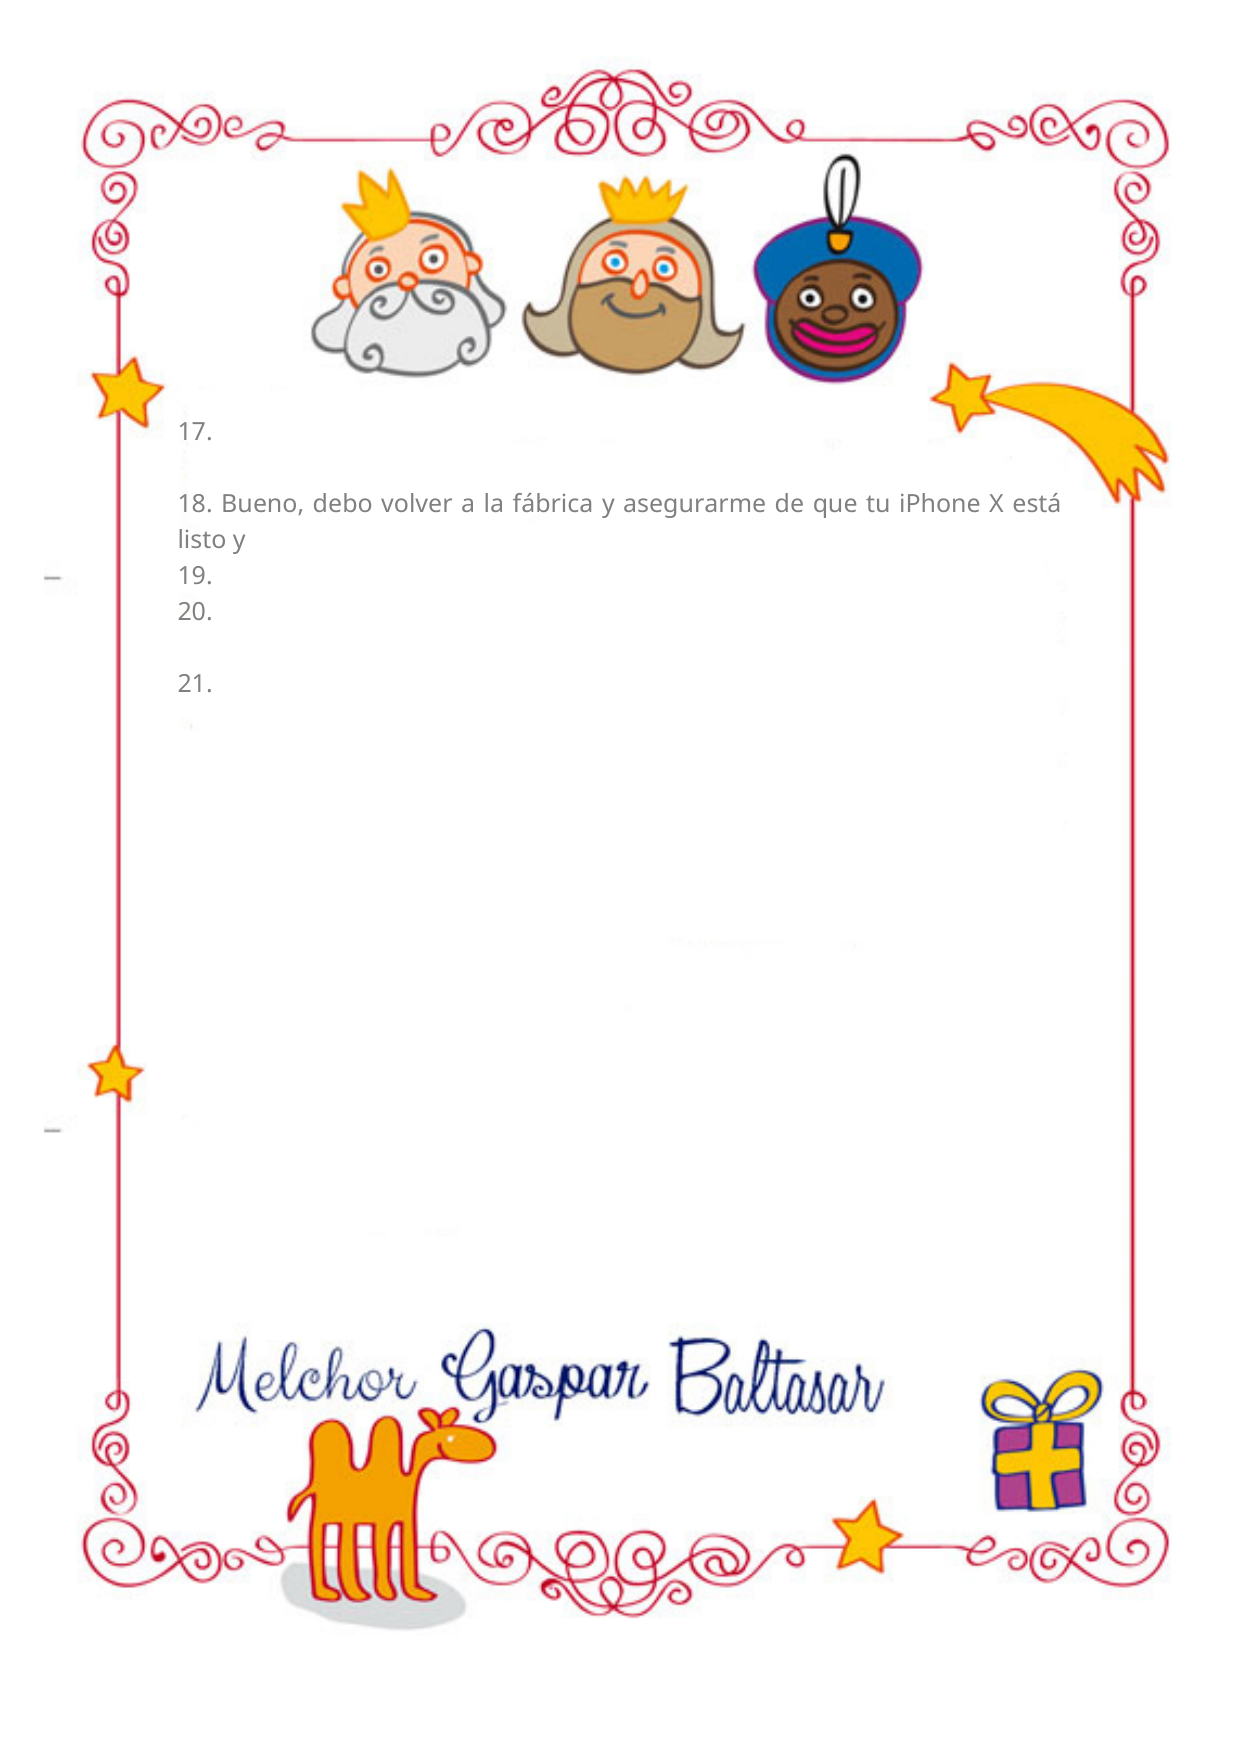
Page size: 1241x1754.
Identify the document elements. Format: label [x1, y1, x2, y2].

picture [43, 40, 1193, 1666]
